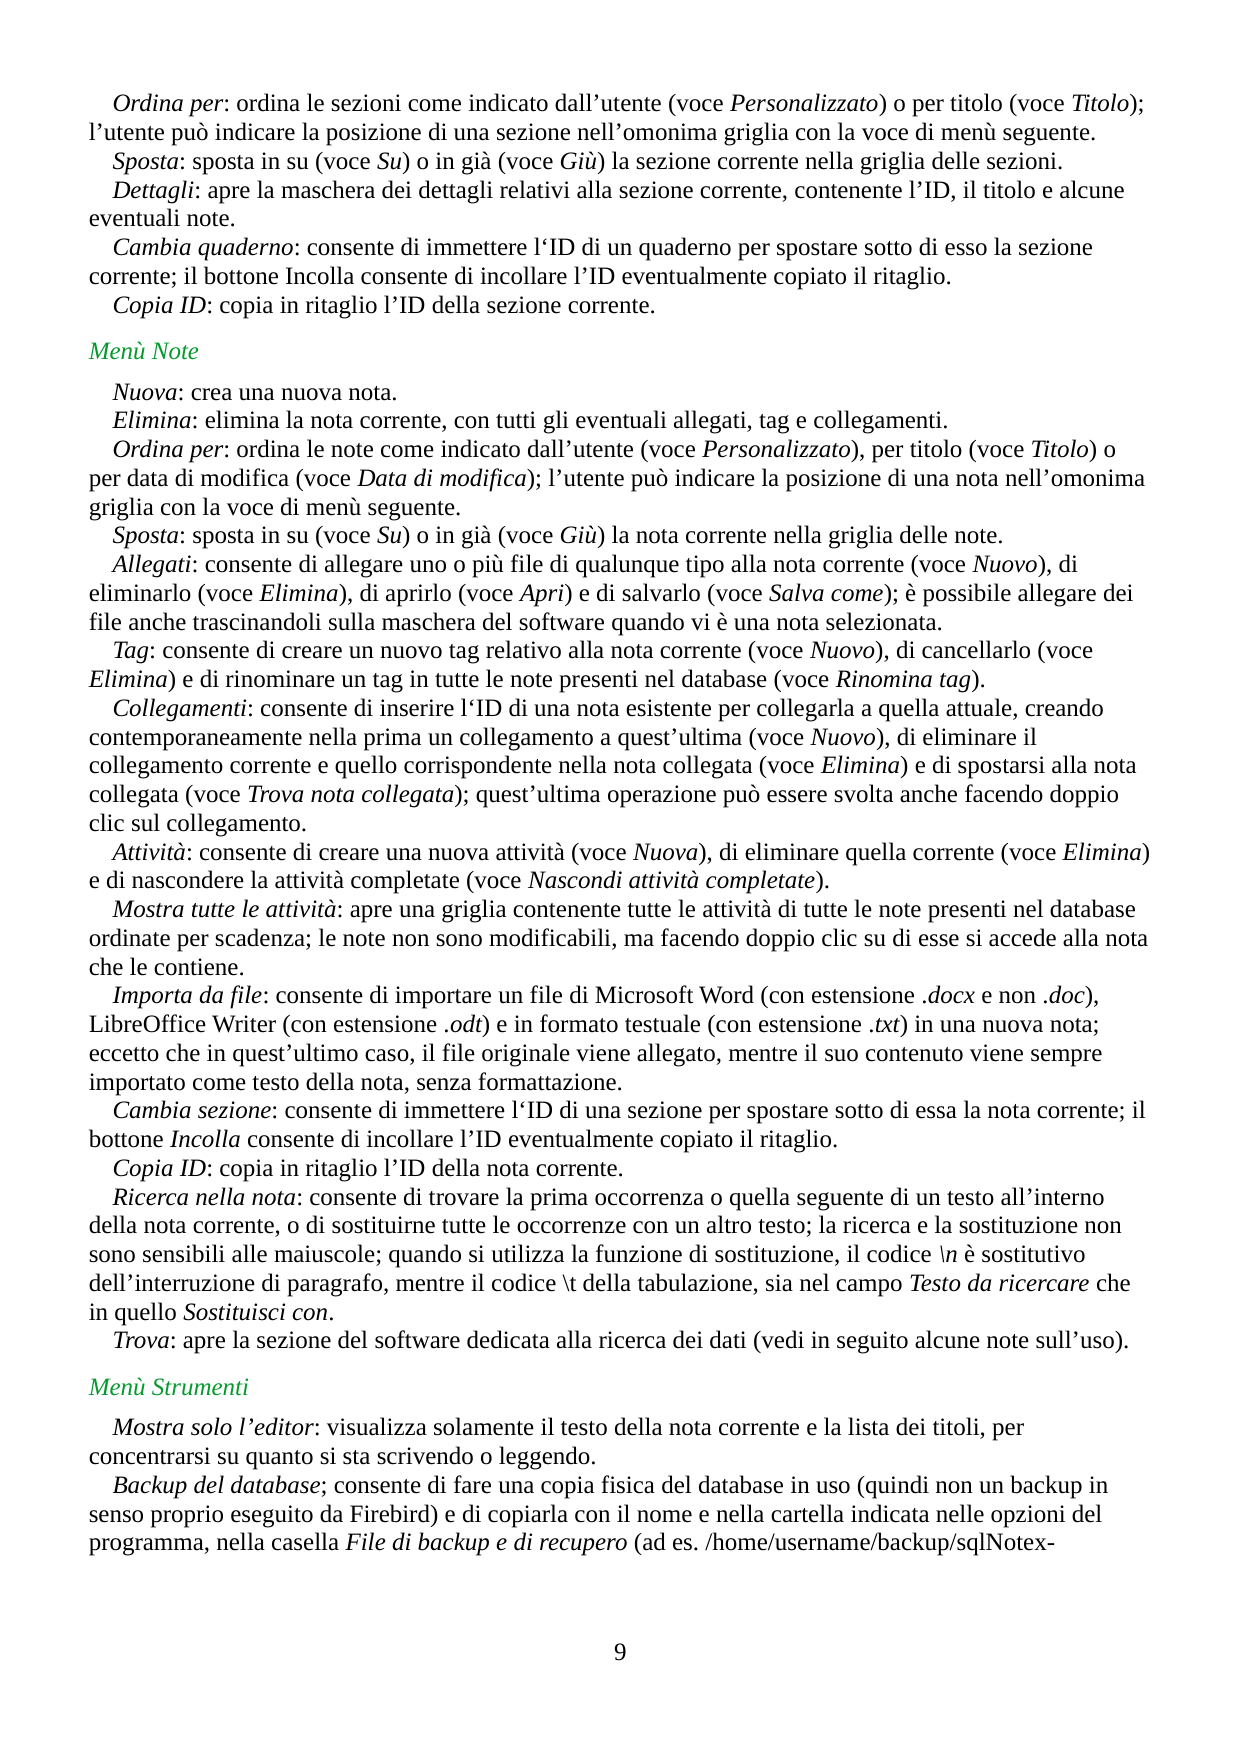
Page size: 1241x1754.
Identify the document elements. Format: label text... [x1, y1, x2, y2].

text Ricerca nella nota: consente di trovare la prima occorrenza o quella seguente di un testo all’interno della nota corrente, o di sostituirne tutte le occorrenze con un altro testo; la ricerca e la sostituzione non sono sensibili alle maiuscole; quando si utilizza la funzione di sostituzione, il codice \n è sostitutivo dell’interruzione di paragrafo, mentre il codice \t della tabulazione, sia nel campo Testo da ricercare che in quello Sostituisci con. [88, 1182, 1152, 1326]
subtitle Menù Note [88, 336, 1152, 365]
text Copia ID: copia in ritaglio l’ID della nota corrente. [88, 1153, 1152, 1182]
text Backup del database; consente di fare una copia fisica del database in uso (quindi non un backup in senso proprio eseguito da Firebird) e di copiarla con il nome e nella cartella indicata nelle opzioni del programma, nella casella File di backup e di recupero (ad es. /home/username/backup/sqlNotex- [88, 1470, 1152, 1556]
text Sposta: sposta in su (voce Su) o in già (voce Giù) la nota corrente nella griglia delle note. [88, 521, 1152, 549]
text Trova: apre la sezione del software dedicata alla ricerca dei dati (vedi in seguito alcune note sull’uso). [88, 1326, 1152, 1354]
text Attività: consente di creare una nuova attività (voce Nuova), di eliminare quella corrente (voce Elimina) e di nascondere la attività completate (voce Nascondi attività completate). [88, 837, 1152, 894]
text Ordina per: ordina le sezioni come indicato dall’utente (voce Personalizzato) o per titolo (voce Titolo); l’utente può indicare la posizione di una sezione nell’omonima griglia con la voce di menù seguente. [88, 88, 1152, 146]
text Importa da file: consente di importare un file di Microsoft Word (con estensione .docx e non .doc), LibreOffice Writer (con estensione .odt) e in formato testuale (con estensione .txt) in una nuova nota; eccetto che in quest’ultimo caso, il file originale viene allegato, mentre il suo contenuto viene sempre importato come testo della nota, senza formattazione. [88, 981, 1152, 1096]
text Copia ID: copia in ritaglio l’ID della sezione corrente. [88, 290, 1152, 318]
text Nuova: crea una nuova nota. [88, 377, 1152, 406]
text Dettagli: apre la maschera dei dettagli relativi alla sezione corrente, contenente l’ID, il titolo e alcune eventuali note. [88, 175, 1152, 232]
text Cambia sezione: consente di immettere l‘ID di una sezione per spostare sotto di essa la nota corrente; il bottone Incolla consente di incollare l’ID eventualmente copiato il ritaglio. [88, 1096, 1152, 1153]
text Mostra solo l’editor: visualizza solamente il testo della nota corrente e la lista dei titoli, per concentrarsi su quanto si sta scrivendo o leggendo. [88, 1412, 1152, 1470]
text Collegamenti: consente di inserire l‘ID di una nota esistente per collegarla a quella attuale, creando contemporaneamente nella prima un collegamento a quest’ultima (voce Nuovo), di eliminare il collegamento corrente e quello corrispondente nella nota collegata (voce Elimina) e di spostarsi alla nota collegata (voce Trova nota collegata); quest’ultima operazione può essere svolta anche facendo doppio clic sul collegamento. [88, 693, 1152, 837]
text Cambia quaderno: consente di immettere l‘ID di un quaderno per spostare sotto di esso la sezione corrente; il bottone Incolla consente di incollare l’ID eventualmente copiato il ritaglio. [88, 232, 1152, 290]
text Ordina per: ordina le note come indicato dall’utente (voce Personalizzato), per titolo (voce Titolo) o per data di modifica (voce Data di modifica); l’utente può indicare la posizione di una nota nell’omonima griglia con la voce di menù seguente. [88, 434, 1152, 521]
text Elimina: elimina la nota corrente, con tutti gli eventuali allegati, tag e collegamenti. [88, 406, 1152, 434]
text Mostra tutte le attività: apre una griglia contenente tutte le attività di tutte le note presenti nel database ordinate per scadenza; le note non sono modificabili, ma facendo doppio clic su di esse si accede alla nota che le contiene. [88, 894, 1152, 981]
text Allegati: consente di allegare uno o più file di qualunque tipo alla nota corrente (voce Nuovo), di eliminarlo (voce Elimina), di aprirlo (voce Apri) e di salvarlo (voce Salva come); è possibile allegare dei file anche trascinandoli sulla maschera del software quando vi è una nota selezionata. [88, 549, 1152, 636]
subtitle Menù Strumenti [88, 1372, 1152, 1401]
text Tag: consente di creare un nuovo tag relativo alla nota corrente (voce Nuovo), di cancellarlo (voce Elimina) e di rinominare un tag in tutte le note presenti nel database (voce Rinomina tag). [88, 636, 1152, 693]
text Sposta: sposta in su (voce Su) o in già (voce Giù) la sezione corrente nella griglia delle sezioni. [88, 146, 1152, 175]
